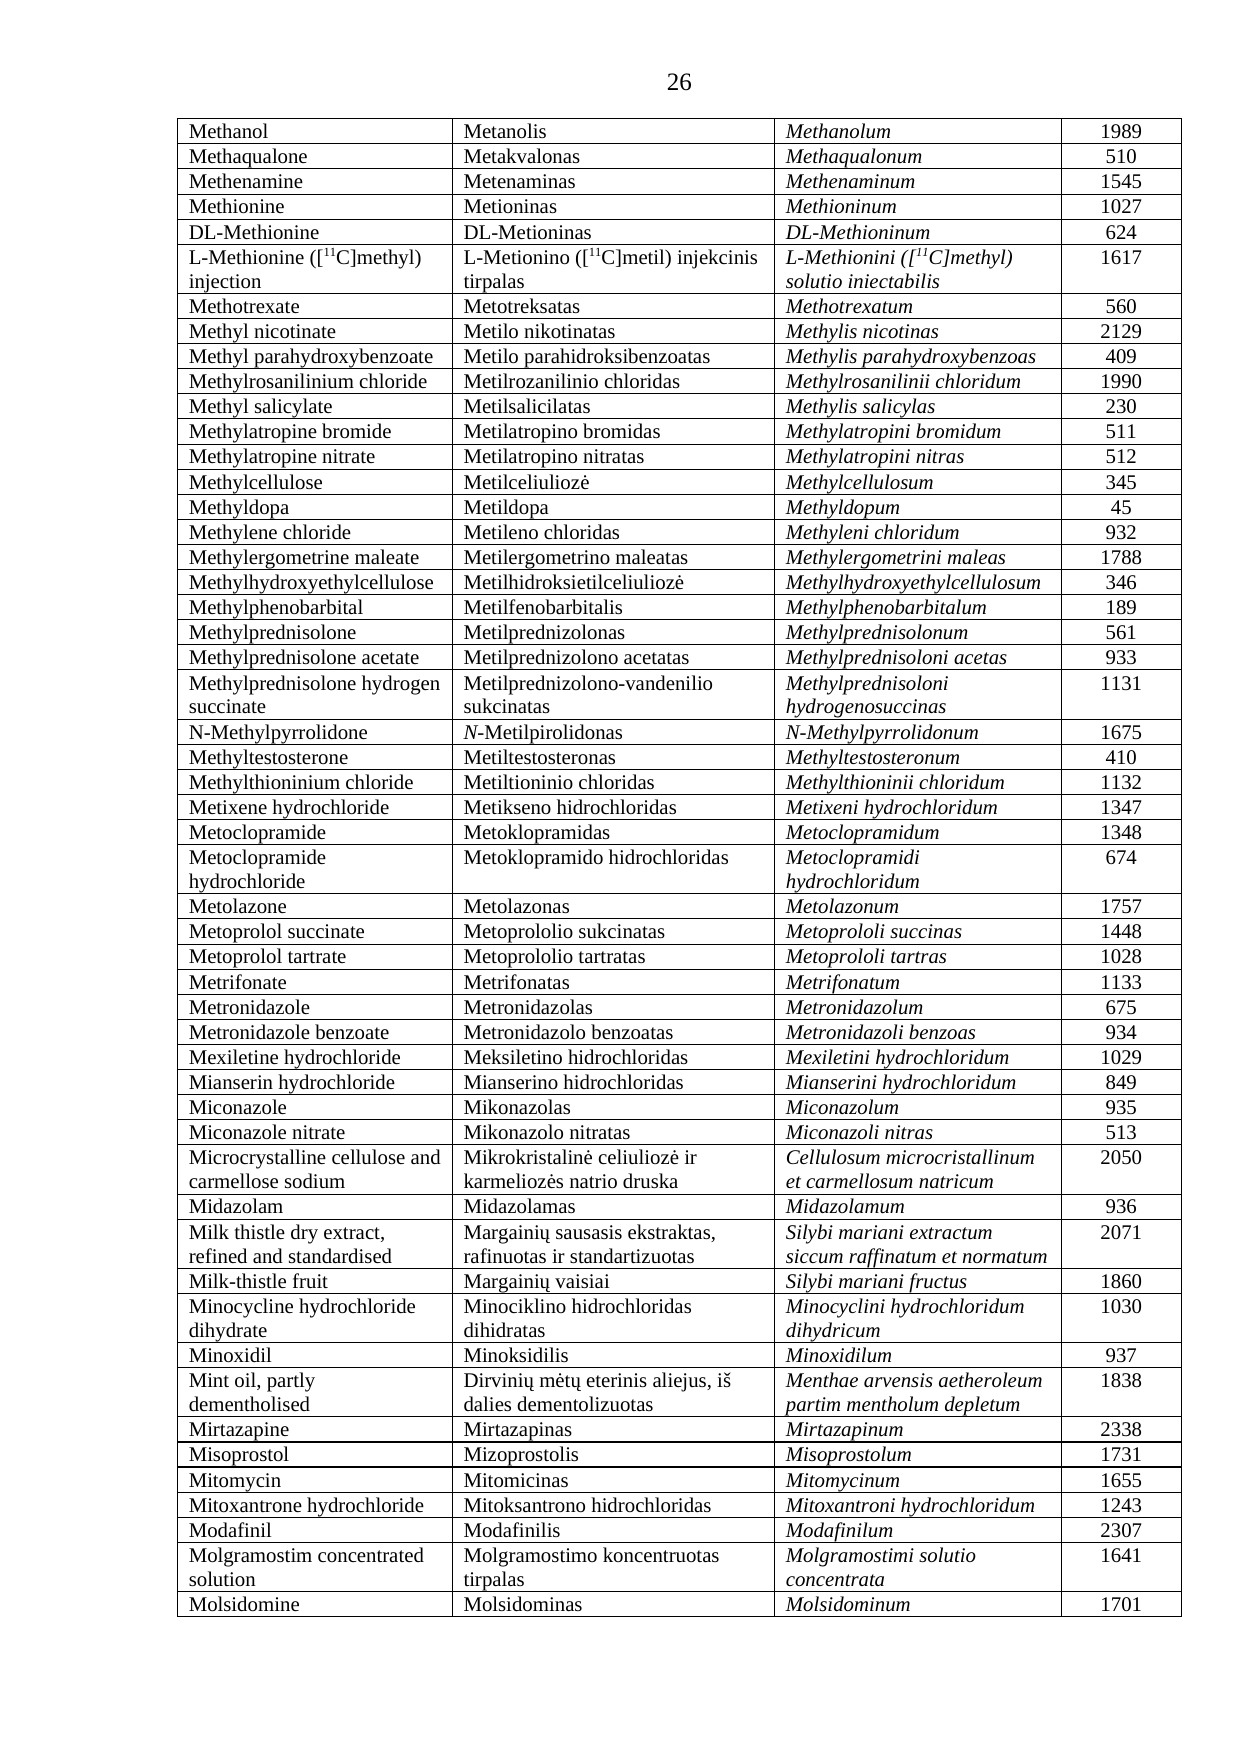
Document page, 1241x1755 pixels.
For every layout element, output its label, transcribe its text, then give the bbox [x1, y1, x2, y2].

table_cell Silybi mariani fructus [775, 1269, 1061, 1293]
table_cell Metilo nikotinatas [453, 319, 774, 343]
table_cell 189 [1062, 595, 1181, 619]
table_cell 1990 [1062, 369, 1181, 393]
table_cell Methylergometrini maleas [775, 545, 1061, 569]
table_cell Margainių sausasis ekstraktas, rafinuotas ir standartizuotas [453, 1220, 774, 1268]
table_cell 1030 [1062, 1294, 1181, 1342]
table_cell 1029 [1062, 1045, 1181, 1069]
table_cell L-Methionini ([11C]methyl) solutio iniectabilis [775, 245, 1061, 293]
table_cell Mianserini hydrochloridum [775, 1070, 1061, 1094]
table_cell Metolazonas [453, 894, 774, 918]
table_cell 675 [1062, 995, 1181, 1019]
table_cell Methyldopum [775, 495, 1061, 519]
table_cell Methylatropini nitras [775, 445, 1061, 468]
table_cell Methanol [178, 119, 452, 143]
table_cell Methylthioninium chloride [178, 770, 452, 794]
table_cell 937 [1062, 1343, 1181, 1367]
table_cell 933 [1062, 645, 1181, 669]
table_cell 511 [1062, 419, 1181, 443]
table_cell Metixene hydrochloride [178, 795, 452, 819]
table_cell 2071 [1062, 1220, 1181, 1268]
table_cell Molsidominum [775, 1592, 1061, 1616]
table_cell 513 [1062, 1120, 1181, 1144]
table_cell Miconazolum [775, 1095, 1061, 1119]
table_cell 2050 [1062, 1145, 1181, 1193]
table_cell Metilprednizolonas [453, 620, 774, 644]
table_cell 1675 [1062, 720, 1181, 744]
table_cell Metolazonum [775, 894, 1061, 918]
table_cell Mianserin hydrochloride [178, 1070, 452, 1094]
table_cell Metoclopramide hydrochloride [178, 845, 452, 893]
table_cell Methylphenobarbital [178, 595, 452, 619]
table_cell Minocycline hydrochloride dihydrate [178, 1294, 452, 1342]
table_cell Miconazole nitrate [178, 1120, 452, 1144]
table_cell 561 [1062, 620, 1181, 644]
table_cell Menthae arvensis aetheroleum partim mentholum depletum [775, 1368, 1061, 1416]
table_cell Methyl parahydroxybenzoate [178, 344, 452, 368]
table_cell Modafinil [178, 1518, 452, 1542]
table_cell 2307 [1062, 1518, 1181, 1542]
table_cell 935 [1062, 1095, 1181, 1119]
table_cell 1860 [1062, 1269, 1181, 1293]
table_cell Metronidazole benzoate [178, 1020, 452, 1044]
table_cell Mint oil, partly dementholised [178, 1368, 452, 1416]
table_cell 936 [1062, 1195, 1181, 1218]
table_cell Methyleni chloridum [775, 520, 1061, 544]
table_cell Metoclopramide [178, 820, 452, 844]
table_cell DL-Metioninas [453, 220, 774, 244]
table_cell Methyl salicylate [178, 394, 452, 418]
table_cell Dirvinių mėtų eterinis aliejus, iš dalies dementolizuotas [453, 1368, 774, 1416]
table_cell Metilergometrino maleatas [453, 545, 774, 569]
table_cell Methylcellulose [178, 470, 452, 494]
table_cell Methylcellulosum [775, 470, 1061, 494]
table_cell N-Metilpirolidonas [453, 720, 774, 744]
table_cell Methylergometrine maleate [178, 545, 452, 569]
table_cell Metanolis [453, 119, 774, 143]
table_cell Methylis parahydroxybenzoas [775, 344, 1061, 368]
table_cell Midazolamum [775, 1195, 1061, 1218]
table_cell Metronidazolas [453, 995, 774, 1019]
table_cell Metrifonate [178, 970, 452, 994]
table_cell Methenaminum [775, 169, 1061, 193]
table_cell Methylprednisoloni hydrogenosuccinas [775, 670, 1061, 718]
table_cell Methotrexate [178, 294, 452, 318]
table_cell Metoklopramidas [453, 820, 774, 844]
table_cell Metenaminas [453, 169, 774, 193]
table_cell Metrifonatas [453, 970, 774, 994]
table_cell 1028 [1062, 945, 1181, 968]
table_cell Mirtazapinas [453, 1417, 774, 1441]
table_cell Methotrexatum [775, 294, 1061, 318]
table_cell 1757 [1062, 894, 1181, 918]
table_cell Minoxidilum [775, 1343, 1061, 1367]
table_cell Methanolum [775, 119, 1061, 143]
table_cell Mitomycin [178, 1468, 452, 1492]
table_cell Miconazole [178, 1095, 452, 1119]
table_cell Methyl nicotinate [178, 319, 452, 343]
table_cell Silybi mariani extractum siccum raffinatum et normatum [775, 1220, 1061, 1268]
table_cell 674 [1062, 845, 1181, 893]
table_cell DL-Methioninum [775, 220, 1061, 244]
table_cell 230 [1062, 394, 1181, 418]
table_cell Methylrosanilinii chloridum [775, 369, 1061, 393]
table_cell Metoclopramidum [775, 820, 1061, 844]
table_cell 1641 [1062, 1543, 1181, 1591]
table_cell 410 [1062, 745, 1181, 769]
table_cell 510 [1062, 144, 1181, 168]
table_cell Metoprololio sukcinatas [453, 919, 774, 943]
table_cell 1132 [1062, 770, 1181, 794]
table_cell 1788 [1062, 545, 1181, 569]
table_cell 345 [1062, 470, 1181, 494]
table_cell Methylprednisolone acetate [178, 645, 452, 669]
table_cell 1838 [1062, 1368, 1181, 1416]
table_cell Miconazoli nitras [775, 1120, 1061, 1144]
table_cell Molsidomine [178, 1592, 452, 1616]
table_cell Modafinilum [775, 1518, 1061, 1542]
table_cell Mizoprostolis [453, 1443, 774, 1466]
table_cell Molgramostimi solutio concentrata [775, 1543, 1061, 1591]
table_cell Modafinilis [453, 1518, 774, 1542]
table_cell Metoklopramido hidrochloridas [453, 845, 774, 893]
table_cell 2338 [1062, 1417, 1181, 1441]
table_cell Mikonazolo nitratas [453, 1120, 774, 1144]
table_cell Methylatropine bromide [178, 419, 452, 443]
table_cell Metilprednizolono-vandenilio sukcinatas [453, 670, 774, 718]
table_cell Mirtazapine [178, 1417, 452, 1441]
table_cell Mitoxantrone hydrochloride [178, 1493, 452, 1517]
table_cell 932 [1062, 520, 1181, 544]
table_cell Metiltioninio chloridas [453, 770, 774, 794]
table_cell 1131 [1062, 670, 1181, 718]
table_cell 512 [1062, 445, 1181, 468]
table_cell L-Metionino ([11C]metil) injekcinis tirpalas [453, 245, 774, 293]
table_cell Metoprololi succinas [775, 919, 1061, 943]
table_cell Minocyclini hydrochloridum dihydricum [775, 1294, 1061, 1342]
table_cell Mirtazapinum [775, 1417, 1061, 1441]
table_cell Metoprolol succinate [178, 919, 452, 943]
table_cell Misoprostol [178, 1443, 452, 1466]
table_cell Methyltestosteronum [775, 745, 1061, 769]
table_cell 2129 [1062, 319, 1181, 343]
table_cell Metoclopramidi hydrochloridum [775, 845, 1061, 893]
table_cell Misoprostolum [775, 1443, 1061, 1466]
table_cell 1617 [1062, 245, 1181, 293]
table_cell Metotreksatas [453, 294, 774, 318]
table_cell Methylprednisolone [178, 620, 452, 644]
table_cell L-Methionine ([11C]methyl) injection [178, 245, 452, 293]
table_cell Methioninum [775, 195, 1061, 218]
table_cell Metilo parahidroksibenzoatas [453, 344, 774, 368]
table_cell Metoprololi tartras [775, 945, 1061, 968]
table_cell Metilrozanilinio chloridas [453, 369, 774, 393]
table_cell N-Methylpyrrolidone [178, 720, 452, 744]
table_cell Metilceliuliozė [453, 470, 774, 494]
table_cell Methylprednisoloni acetas [775, 645, 1061, 669]
table_cell Metrifonatum [775, 970, 1061, 994]
table_cell 1347 [1062, 795, 1181, 819]
table_cell Metikseno hidrochloridas [453, 795, 774, 819]
table_cell 560 [1062, 294, 1181, 318]
table_cell Metronidazoli benzoas [775, 1020, 1061, 1044]
table_cell Methylatropini bromidum [775, 419, 1061, 443]
table_cell Microcrystalline cellulose and carmellose sodium [178, 1145, 452, 1193]
table_cell Methylis salicylas [775, 394, 1061, 418]
table_cell Metronidazole [178, 995, 452, 1019]
table_cell Metilatropino nitratas [453, 445, 774, 468]
table_cell 1701 [1062, 1592, 1181, 1616]
table_cell 409 [1062, 344, 1181, 368]
table_cell Margainių vaisiai [453, 1269, 774, 1293]
table_cell Methylprednisolonum [775, 620, 1061, 644]
table_cell 934 [1062, 1020, 1181, 1044]
table_cell 1027 [1062, 195, 1181, 218]
table_cell Minoksidilis [453, 1343, 774, 1367]
table_cell 346 [1062, 570, 1181, 594]
table_cell 1989 [1062, 119, 1181, 143]
table_cell Mitoxantroni hydrochloridum [775, 1493, 1061, 1517]
table_cell Metoprololio tartratas [453, 945, 774, 968]
table_cell 624 [1062, 220, 1181, 244]
table_cell Mikonazolas [453, 1095, 774, 1119]
table_cell Metixeni hydrochloridum [775, 795, 1061, 819]
table_cell DL-Methionine [178, 220, 452, 244]
table_cell Methylis nicotinas [775, 319, 1061, 343]
table_cell Methylrosanilinium chloride [178, 369, 452, 393]
table_cell Methylprednisolone hydrogen succinate [178, 670, 452, 718]
table_cell Mexiletine hydrochloride [178, 1045, 452, 1069]
table_cell Molgramostim concentrated solution [178, 1543, 452, 1591]
table_cell Meksiletino hidrochloridas [453, 1045, 774, 1069]
table_cell Molsidominas [453, 1592, 774, 1616]
table_cell Metiltestosteronas [453, 745, 774, 769]
table_cell 1133 [1062, 970, 1181, 994]
table_cell Methylhydroxyethylcellulosum [775, 570, 1061, 594]
table_cell Mitoksantrono hidrochloridas [453, 1493, 774, 1517]
table_cell 1655 [1062, 1468, 1181, 1492]
table_cell Milk thistle dry extract, refined and standardised [178, 1220, 452, 1268]
table_cell 1243 [1062, 1493, 1181, 1517]
table_cell Metoprolol tartrate [178, 945, 452, 968]
table_cell Midazolam [178, 1195, 452, 1218]
table_cell Metilfenobarbitalis [453, 595, 774, 619]
table_cell Methyltestosterone [178, 745, 452, 769]
table_cell Metolazone [178, 894, 452, 918]
table_cell Mikrokristalinė celiuliozė ir karmeliozės natrio druska [453, 1145, 774, 1193]
table_cell Methylthioninii chloridum [775, 770, 1061, 794]
table_cell Mitomycinum [775, 1468, 1061, 1492]
table_cell N-Methylpyrrolidonum [775, 720, 1061, 744]
table_cell Mexiletini hydrochloridum [775, 1045, 1061, 1069]
table_cell Milk-thistle fruit [178, 1269, 452, 1293]
table_cell Minoxidil [178, 1343, 452, 1367]
table_cell 849 [1062, 1070, 1181, 1094]
table_cell Cellulosum microcristallinum et carmellosum natricum [775, 1145, 1061, 1193]
table_cell Methylhydroxyethylcellulose [178, 570, 452, 594]
table_cell Metilsalicilatas [453, 394, 774, 418]
table_cell Metilprednizolono acetatas [453, 645, 774, 669]
table_cell Metronidazolo benzoatas [453, 1020, 774, 1044]
table_cell Metakvalonas [453, 144, 774, 168]
table_cell Methylphenobarbitalum [775, 595, 1061, 619]
table_cell Mianserino hidrochloridas [453, 1070, 774, 1094]
table_cell Methionine [178, 195, 452, 218]
table_cell Methenamine [178, 169, 452, 193]
table_cell Metronidazolum [775, 995, 1061, 1019]
table_cell 1448 [1062, 919, 1181, 943]
table_cell Methyldopa [178, 495, 452, 519]
table_cell Mitomicinas [453, 1468, 774, 1492]
table_cell Metileno chloridas [453, 520, 774, 544]
table_cell Metilatropino bromidas [453, 419, 774, 443]
table_cell 1545 [1062, 169, 1181, 193]
table_cell 1731 [1062, 1443, 1181, 1466]
table_cell Metioninas [453, 195, 774, 218]
table_cell Metildopa [453, 495, 774, 519]
table_cell Methaqualonum [775, 144, 1061, 168]
table_cell Metilhidroksietilceliuliozė [453, 570, 774, 594]
table_cell 1348 [1062, 820, 1181, 844]
table_cell Methylene chloride [178, 520, 452, 544]
table_cell Midazolamas [453, 1195, 774, 1218]
table_cell Methaqualone [178, 144, 452, 168]
table_cell Methylatropine nitrate [178, 445, 452, 468]
table_cell Minociklino hidrochloridas dihidratas [453, 1294, 774, 1342]
table_cell Molgramostimo koncentruotas tirpalas [453, 1543, 774, 1591]
table_cell 45 [1062, 495, 1181, 519]
